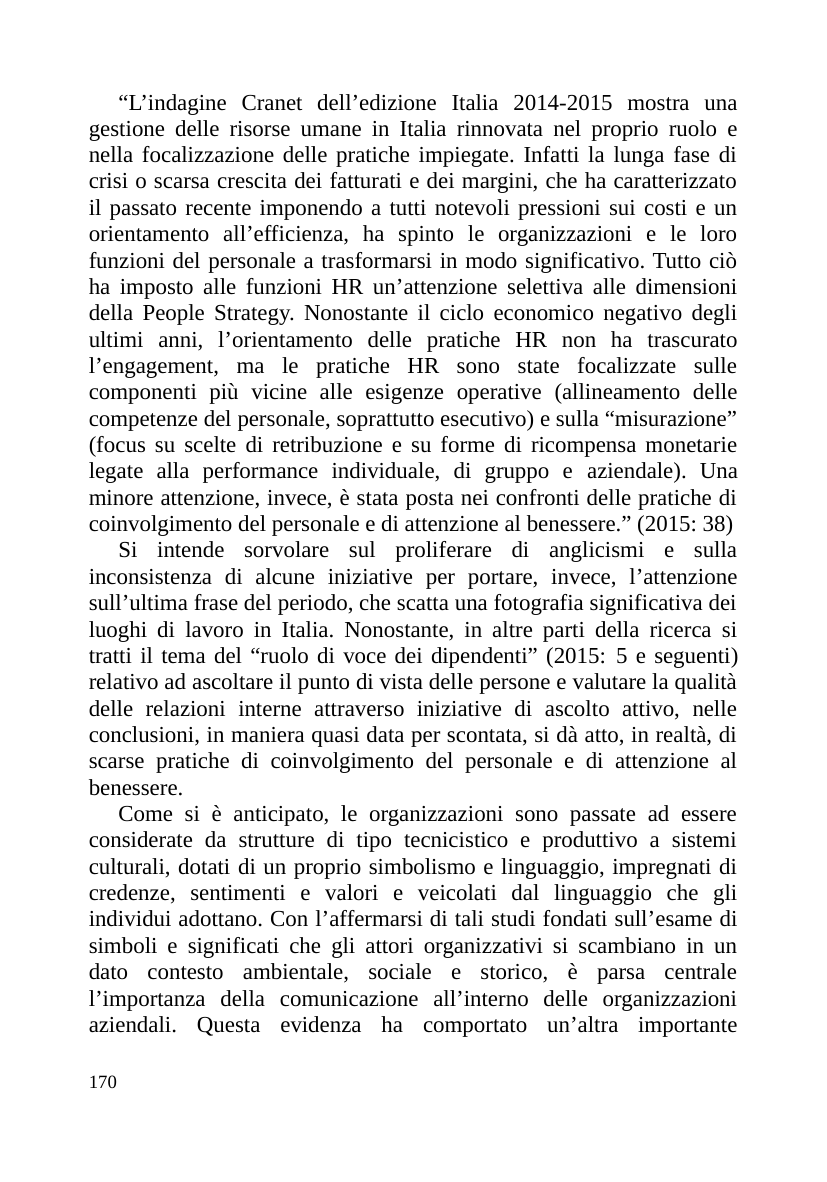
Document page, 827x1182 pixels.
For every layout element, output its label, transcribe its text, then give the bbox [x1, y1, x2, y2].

text “L’indagine Cranet dell’edizione Italia 2014-2015 mostra una gestione delle risorse umane in Italia rinnovata nel proprio ruolo e nella focalizzazione delle pratiche impiegate. Infatti la lunga fase di crisi o scarsa crescita dei fatturati e dei margini, che ha caratterizzato il passato recente imponendo a tutti notevoli pressioni sui costi e un orientamento all’efficienza, ha spinto le organizzazioni e le loro funzioni del personale a trasformarsi in modo significativo. Tutto ciò ha imposto alle funzioni HR un’attenzione selettiva alle dimensioni della People Strategy. Nonostante il ciclo economico negativo degli ultimi anni, l’orientamento delle pratiche HR non ha trascurato l’engagement, ma le pratiche HR sono state focalizzate sulle componenti più vicine alle esigenze operative (allineamento delle competenze del personale, soprattutto esecutivo) e sulla “misurazione” (focus su scelte di retribuzione e su forme di ricompensa monetarie legate alla performance individuale, di gruppo e aziendale). Una minore attenzione, invece, è stata posta nei confronti delle pratiche di coinvolgimento del personale e di attenzione al benessere.” (2015: 38) [88, 88, 738, 537]
text Si intende sorvolare sul proliferare di anglicismi e sulla inconsistenza di alcune iniziative per portare, invece, l’attenzione sull’ultima frase del periodo, che scatta una fotografia significativa dei luoghi di lavoro in Italia. Nonostante, in altre parti della ricerca si tratti il tema del “ruolo di voce dei dipendenti” (2015: 5 e seguenti) relativo ad ascoltare il punto di vista delle persone e valutare la qualità delle relazioni interne attraverso iniziative di ascolto attivo, nelle conclusioni, in maniera quasi data per scontata, si dà atto, in realtà, di scarse pratiche di coinvolgimento del personale e di attenzione al benessere. [88, 537, 738, 800]
text Come si è anticipato, le organizzazioni sono passate ad essere considerate da strutture di tipo tecnicistico e produttivo a sistemi culturali, dotati di un proprio simbolismo e linguaggio, impregnati di credenze, sentimenti e valori e veicolati dal linguaggio che gli individui adottano. Con l’affermarsi di tali studi fondati sull’esame di simboli e significati che gli attori organizzativi si scambiano in un dato contesto ambientale, sociale e storico, è parsa centrale l’importanza della comunicazione all’interno delle organizzazioni aziendali. Questa evidenza ha comportato un’altra importante [88, 800, 738, 1037]
